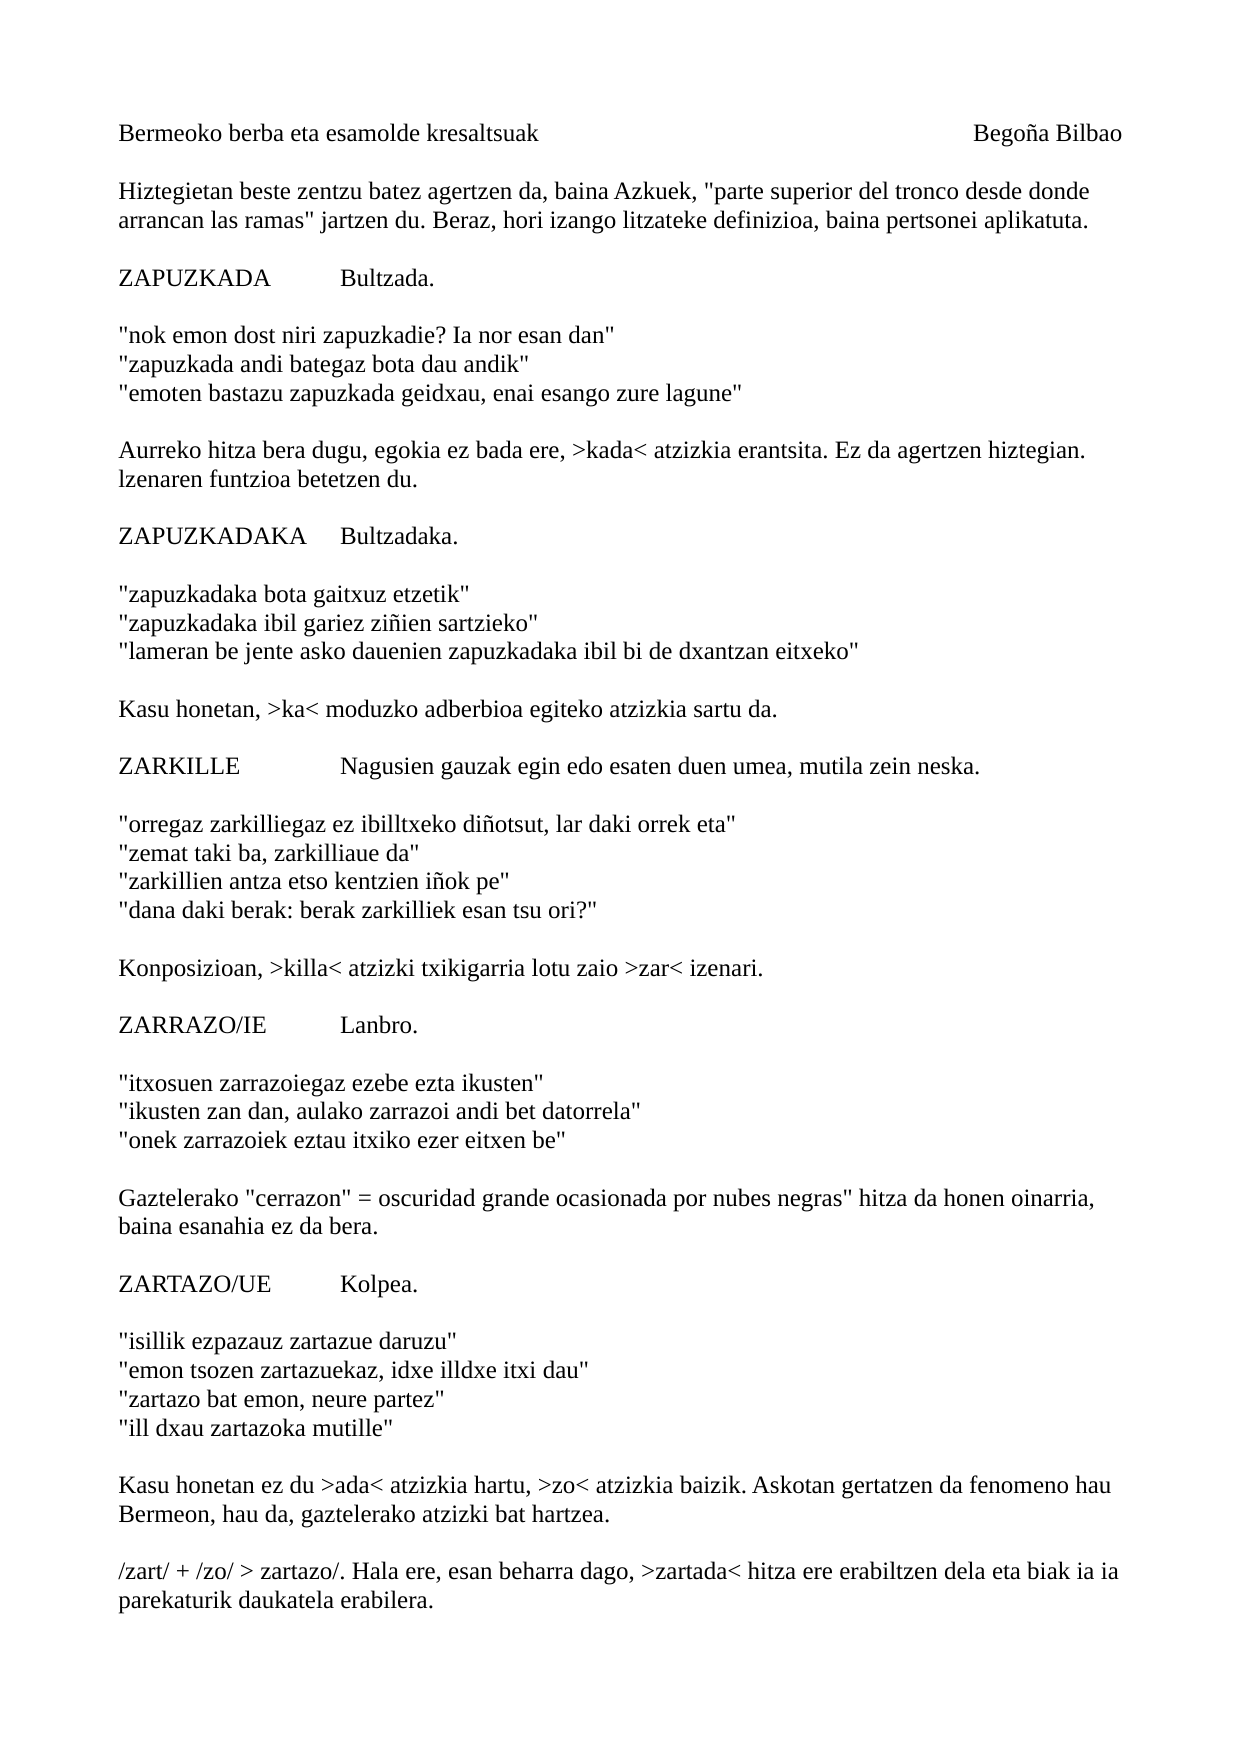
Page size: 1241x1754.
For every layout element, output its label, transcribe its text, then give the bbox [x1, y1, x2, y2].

text "zapuzkada andi bategaz bota dau andik" [118, 349, 1122, 378]
text ZARTAZO/UE Kolpea. [118, 1269, 1122, 1298]
text "ikusten zan dan, aulako zarrazoi andi bet datorrela" [118, 1096, 1122, 1125]
text "emoten bastazu zapuzkada geidxau, enai esango zure lagune" [118, 378, 1122, 406]
text "zapuzkadaka bota gaitxuz etzetik" [118, 579, 1122, 608]
text Gaztelerako "cerrazon" = oscuridad grande ocasionada por nubes negras" hitza da honen oinarria, baina esanahia ez da bera. [118, 1183, 1122, 1240]
text ZAPUZKADA Bultzada. [118, 263, 1122, 291]
text Aurreko hitza bera dugu, egokia ez bada ere, >kada< atzizkia erantsita. Ez da agertzen hiztegian. [118, 435, 1122, 464]
text ZAPUZKADAKA Bultzadaka. [118, 521, 1122, 550]
text "ill dxau zartazoka mutille" [118, 1413, 1122, 1441]
text "orregaz zarkilliegaz ez ibilltxeko diñotsut, lar daki orrek eta" [118, 809, 1122, 838]
text "lameran be jente asko dauenien zapuzkadaka ibil bi de dxantzan eitxeko" [118, 636, 1122, 665]
text "zarkillien antza etso kentzien iñok pe" [118, 866, 1122, 895]
text "zemat taki ba, zarkilliaue da" [118, 838, 1122, 866]
text Kasu honetan ez du >ada< atzizkia hartu, >zo< atzizkia baizik. Askotan gertatzen da fenomeno hau Bermeon, hau da, gaztelerako atzizki bat hartzea. [118, 1470, 1122, 1528]
text "emon tsozen zartazuekaz, idxe illdxe itxi dau" [118, 1355, 1122, 1384]
text Hiztegietan beste zentzu batez agertzen da, baina Azkuek, "parte superior del tronco desde donde arrancan las ramas" jartzen du. Beraz, hori izango litzateke definizioa, baina pertsonei aplikatuta. [118, 176, 1122, 234]
text "itxosuen zarrazoiegaz ezebe ezta ikusten" [118, 1068, 1122, 1096]
text Kasu honetan, >ka< moduzko adberbioa egiteko atzizkia sartu da. [118, 694, 1122, 723]
text "isillik ezpazauz zartazue daruzu" [118, 1326, 1122, 1355]
text "zartazo bat emon, neure partez" [118, 1384, 1122, 1413]
text "nok emon dost niri zapuzkadie? Ia nor esan dan" [118, 320, 1122, 349]
text "zapuzkadaka ibil gariez ziñien sartzieko" [118, 608, 1122, 636]
text lzenaren funtzioa betetzen du. [118, 464, 1122, 493]
text "onek zarrazoiek eztau itxiko ezer eitxen be" [118, 1125, 1122, 1154]
text Konposizioan, >killa< atzizki txikigarria lotu zaio >zar< izenari. [118, 953, 1122, 981]
text ZARRAZO/IE Lanbro. [118, 1010, 1122, 1039]
text "dana daki berak: berak zarkilliek esan tsu ori?" [118, 895, 1122, 924]
text /zart/ + /zo/ > zartazo/. Hala ere, esan beharra dago, >zartada< hitza ere erabiltzen dela eta biak ia ia parekaturik daukatela erabilera. [118, 1556, 1122, 1614]
text ZARKILLE Nagusien gauzak egin edo esaten duen umea, mutila zein neska. [118, 751, 1122, 780]
